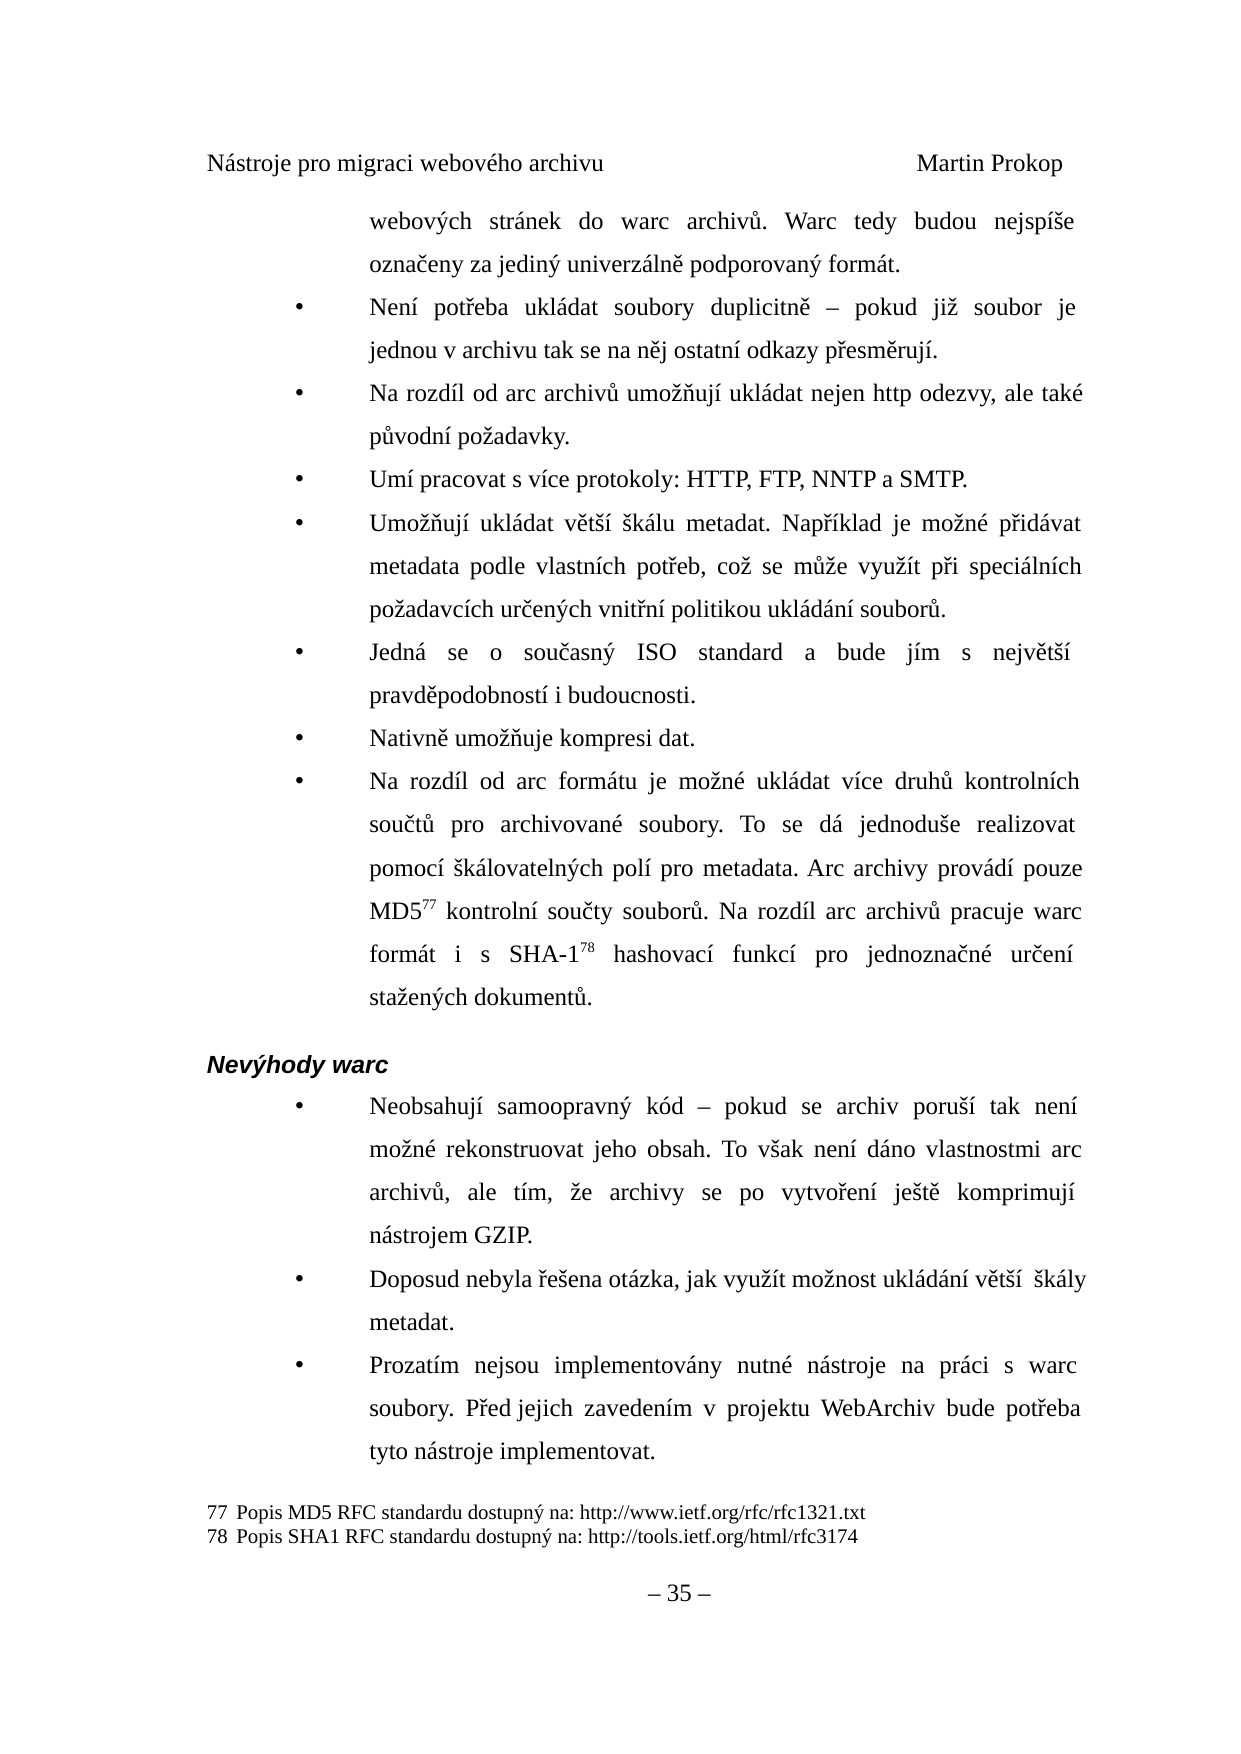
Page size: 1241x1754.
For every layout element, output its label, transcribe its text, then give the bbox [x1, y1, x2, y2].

list webových stránek do warc archivů. Warc tedy budou nejspíše označeny za jediný univerzálně podporovaný formát. [295, 206, 1093, 278]
list Umí pracovat s více protokoly: HTTP, FTP, NNTP a SMTP. [295, 464, 1093, 493]
list Jedná se o současný ISO standard a bude jím s největší pravděpodobností i budoucnosti. [295, 637, 1093, 709]
list Nativně umožňuje kompresi dat. [295, 723, 1093, 752]
list Na rozdíl od arc archivů umožňují ukládat nejen http odezvy, ale také původní požadavky. [295, 378, 1093, 450]
subtitle Nevýhody warc [207, 1050, 1093, 1079]
list Není potřeba ukládat soubory duplicitně – pokud již soubor je jednou v archivu tak se na něj ostatní odkazy přesměrují. [295, 292, 1093, 364]
list Na rozdíl od arc formátu je možné ukládat více druhů kontrolních součtů pro archivované soubory. To se dá jednoduše realizovat pomocí škálovatelných polí pro metadata. Arc archivy provádí pouze MD5 kontrolní součty souborů. Na rozdíl arc archivů pracuje warc formát i s SHA-1 hashovací funkcí pro jednoznačné určení stažených dokumentů. [295, 766, 1093, 1011]
list Popis MD5 RFC standardu dostupný na: http://www.ietf.org/rfc/rfc1321.txt [207, 1500, 1093, 1524]
list Umožňují ukládat větší škálu metadat. Například je možné přidávat metadata podle vlastních potřeb, což se může využít při speciálních požadavcích určených vnitřní politikou ukládání souborů. [295, 508, 1093, 623]
list Neobsahují samoopravný kód – pokud se archiv poruší tak není možné rekonstruovat jeho obsah. To však není dáno vlastnostmi arc archivů, ale tím, že archivy se po vytvoření ještě komprimují nástrojem GZIP. [295, 1091, 1093, 1249]
list Doposud nebyla řešena otázka, jak využít možnost ukládání větší škály metadat. [295, 1264, 1093, 1336]
list Prozatím nejsou implementovány nutné nástroje na práci s warc soubory. Před jejich zavedením v projektu WebArchiv bude potřeba tyto nástroje implementovat. [295, 1350, 1093, 1465]
list Popis SHA1 RFC standardu dostupný na: http://tools.ietf.org/html/rfc3174 [207, 1524, 1093, 1548]
